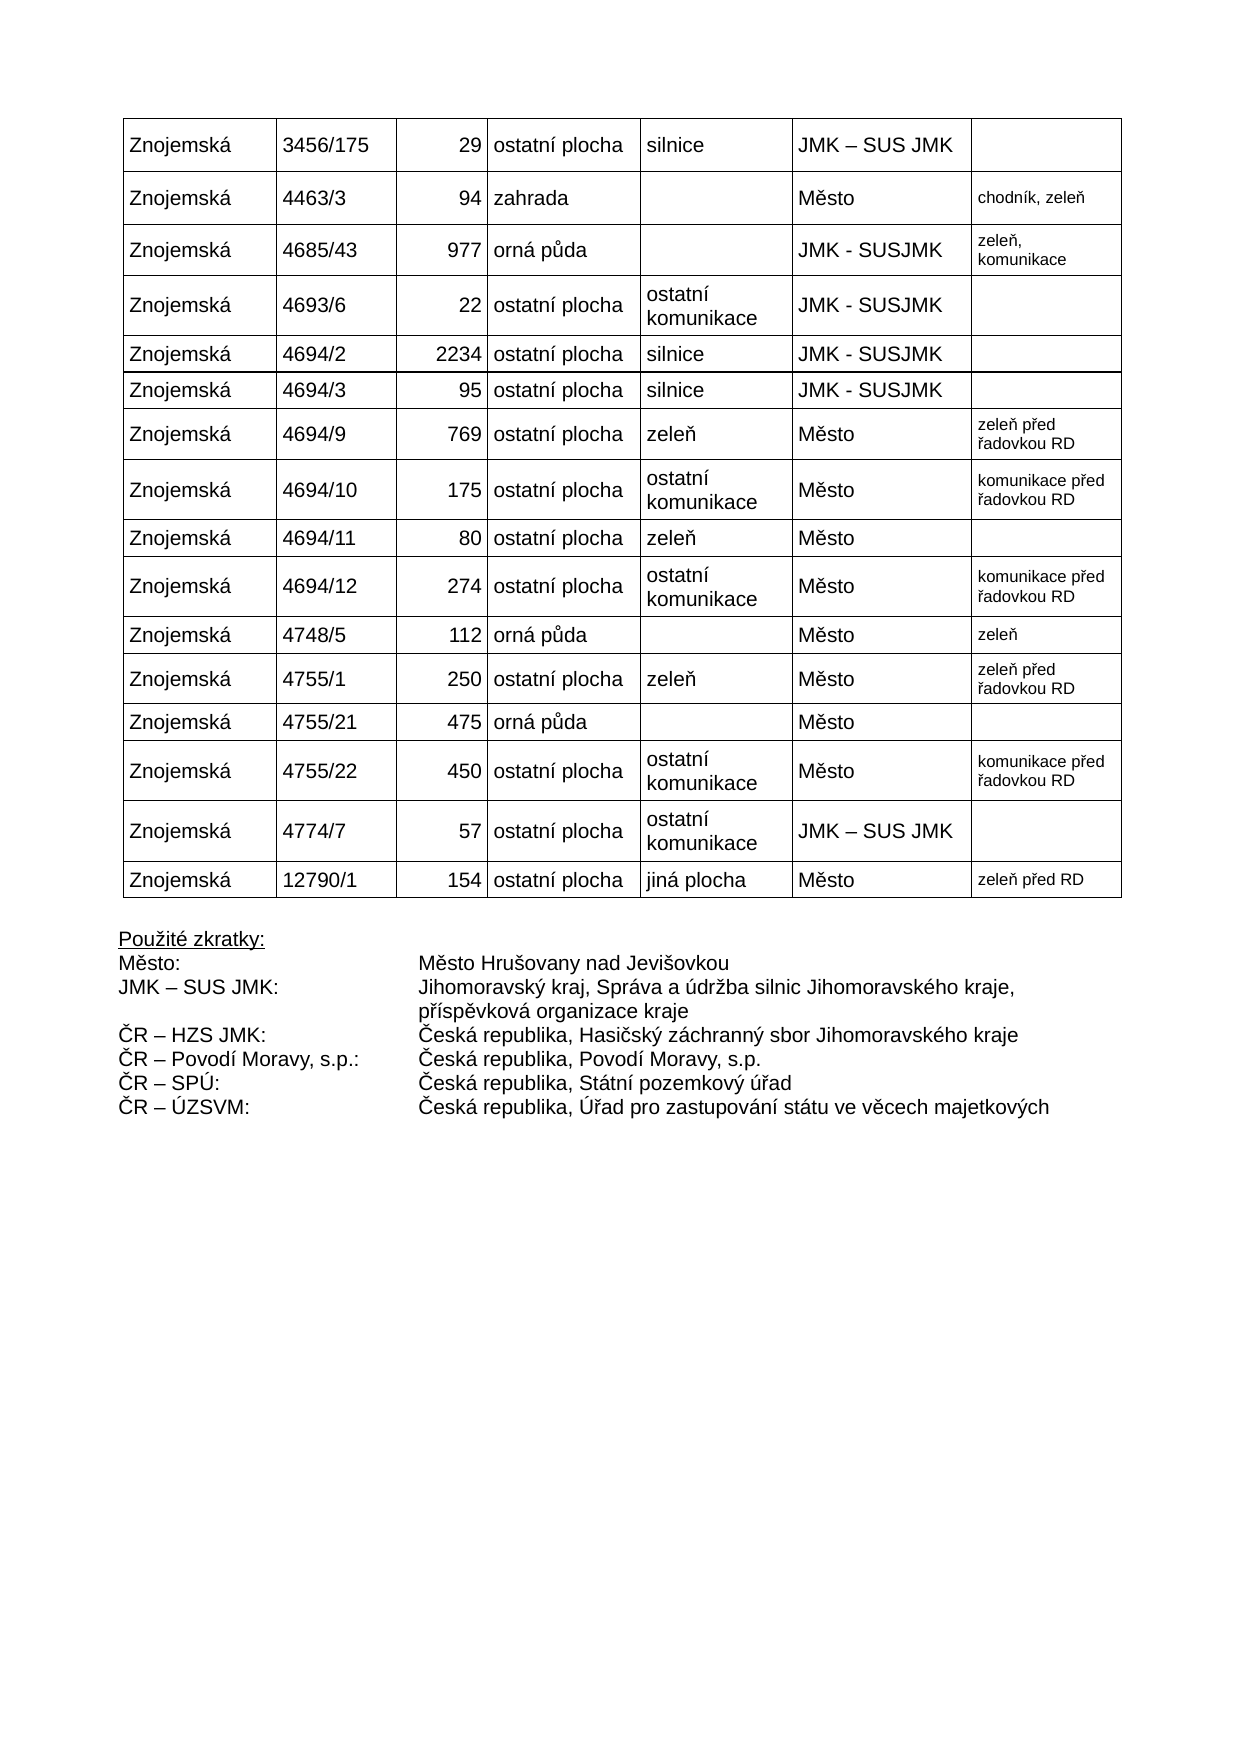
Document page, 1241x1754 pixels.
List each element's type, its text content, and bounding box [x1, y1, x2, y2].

table_cell Město [793, 460, 971, 519]
table_cell Znojemská [124, 409, 276, 459]
table_cell 3456/175 [277, 119, 396, 171]
table_cell ostatní komunikace [641, 801, 792, 861]
table_cell ostatní komunikace [641, 741, 792, 800]
text JMK – SUS JMK: Jihomoravský kraj, Správa a údržba silnic Jihomoravského kraje, příspěvková organizace kraje [118, 975, 1122, 1023]
table_cell 4755/21 [277, 704, 396, 740]
table_cell ostatní komunikace [641, 276, 792, 335]
table_cell Znojemská [124, 741, 276, 800]
table_cell ostatní plocha [488, 520, 640, 556]
table_cell 4748/5 [277, 617, 396, 652]
table_cell silnice [641, 119, 792, 171]
table_cell 57 [397, 801, 487, 861]
table_cell [972, 801, 1121, 861]
table_cell JMK - SUSJMK [793, 336, 971, 371]
table_cell zeleň [641, 654, 792, 703]
table_cell zeleň [641, 520, 792, 556]
table_cell 274 [397, 557, 487, 616]
table_cell 112 [397, 617, 487, 652]
table_cell Znojemská [124, 460, 276, 519]
table_cell Znojemská [124, 862, 276, 897]
table_cell ostatní plocha [488, 741, 640, 800]
table_cell silnice [641, 336, 792, 371]
table_cell Město [793, 862, 971, 897]
table_cell komunikace před řadovkou RD [972, 460, 1121, 519]
table_cell ostatní komunikace [641, 557, 792, 616]
table_cell ostatní plocha [488, 276, 640, 335]
table_cell 4693/6 [277, 276, 396, 335]
table_cell 4755/22 [277, 741, 396, 800]
text ČR – Povodí Moravy, s.p.: Česká republika, Povodí Moravy, s.p. [118, 1047, 1122, 1071]
text ČR – ÚZSVM: Česká republika, Úřad pro zastupování státu ve věcech majetkových [118, 1094, 1122, 1118]
table_cell Znojemská [124, 373, 276, 408]
table_cell 4694/9 [277, 409, 396, 459]
table_cell komunikace před řadovkou RD [972, 741, 1121, 800]
table_cell Město [793, 172, 971, 224]
text ČR – HZS JMK: Česká republika, Hasičský záchranný sbor Jihomoravského kraje [118, 1023, 1122, 1047]
table_cell [972, 520, 1121, 556]
table_cell 4774/7 [277, 801, 396, 861]
table_cell [972, 336, 1121, 371]
table_cell ostatní plocha [488, 460, 640, 519]
table_cell ostatní plocha [488, 862, 640, 897]
table_cell 80 [397, 520, 487, 556]
table_cell JMK – SUS JMK [793, 801, 971, 861]
table_cell ostatní plocha [488, 373, 640, 408]
table_cell [972, 119, 1121, 171]
table_cell [641, 704, 792, 740]
table_cell Znojemská [124, 336, 276, 371]
table_cell Znojemská [124, 276, 276, 335]
table_cell zeleň [972, 617, 1121, 652]
table_cell 4694/12 [277, 557, 396, 616]
table_cell Znojemská [124, 520, 276, 556]
table_cell ostatní plocha [488, 801, 640, 861]
table_cell chodník, zeleň [972, 172, 1121, 224]
table_cell [641, 172, 792, 224]
table_cell [972, 373, 1121, 408]
table_cell JMK – SUS JMK [793, 119, 971, 171]
table_cell Znojemská [124, 172, 276, 224]
table_cell ostatní plocha [488, 557, 640, 616]
table_cell ostatní plocha [488, 654, 640, 703]
table_cell orná půda [488, 617, 640, 652]
table_cell Znojemská [124, 119, 276, 171]
text ČR – SPÚ: Česká republika, Státní pozemkový úřad [118, 1071, 1122, 1094]
table_cell JMK - SUSJMK [793, 373, 971, 408]
table_cell 95 [397, 373, 487, 408]
table_cell 12790/1 [277, 862, 396, 897]
table_cell 4755/1 [277, 654, 396, 703]
table_cell 94 [397, 172, 487, 224]
table_cell zeleň před řadovkou RD [972, 654, 1121, 703]
table_cell orná půda [488, 225, 640, 274]
table_cell Znojemská [124, 617, 276, 652]
table_cell zeleň před RD [972, 862, 1121, 897]
table_cell zahrada [488, 172, 640, 224]
table_cell [641, 617, 792, 652]
table_cell 250 [397, 654, 487, 703]
table_cell [972, 276, 1121, 335]
table_cell 475 [397, 704, 487, 740]
table_cell silnice [641, 373, 792, 408]
table_cell 2234 [397, 336, 487, 371]
table_cell Město [793, 704, 971, 740]
table_cell Znojemská [124, 801, 276, 861]
table_cell 4463/3 [277, 172, 396, 224]
table_cell Znojemská [124, 225, 276, 274]
table_cell Město [793, 557, 971, 616]
table_cell ostatní plocha [488, 409, 640, 459]
table_cell [972, 704, 1121, 740]
table_cell 769 [397, 409, 487, 459]
table_cell zeleň před řadovkou RD [972, 409, 1121, 459]
table_cell ostatní plocha [488, 336, 640, 371]
table_cell 4694/2 [277, 336, 396, 371]
table_cell ostatní komunikace [641, 460, 792, 519]
table_cell Město [793, 654, 971, 703]
table_cell JMK - SUSJMK [793, 225, 971, 274]
table_cell Znojemská [124, 654, 276, 703]
table_cell zeleň [641, 409, 792, 459]
table_cell Znojemská [124, 704, 276, 740]
table_cell 450 [397, 741, 487, 800]
table_cell Město [793, 409, 971, 459]
table_cell jiná plocha [641, 862, 792, 897]
table_cell 175 [397, 460, 487, 519]
text Použité zkratky: [118, 927, 1122, 951]
table_cell Město [793, 741, 971, 800]
table_cell 29 [397, 119, 487, 171]
table_cell komunikace před řadovkou RD [972, 557, 1121, 616]
table_cell Město [793, 617, 971, 652]
table_cell zeleň, komunikace [972, 225, 1121, 274]
text Město: Město Hrušovany nad Jevišovkou [118, 951, 1122, 975]
table_cell 4694/10 [277, 460, 396, 519]
table_cell Město [793, 520, 971, 556]
table_cell ostatní plocha [488, 119, 640, 171]
table_cell [641, 225, 792, 274]
table_cell 22 [397, 276, 487, 335]
table_cell Znojemská [124, 557, 276, 616]
table_cell JMK - SUSJMK [793, 276, 971, 335]
table_cell orná půda [488, 704, 640, 740]
table_cell 4685/43 [277, 225, 396, 274]
table_cell 4694/11 [277, 520, 396, 556]
table_cell 977 [397, 225, 487, 274]
table_cell 4694/3 [277, 373, 396, 408]
table_cell 154 [397, 862, 487, 897]
